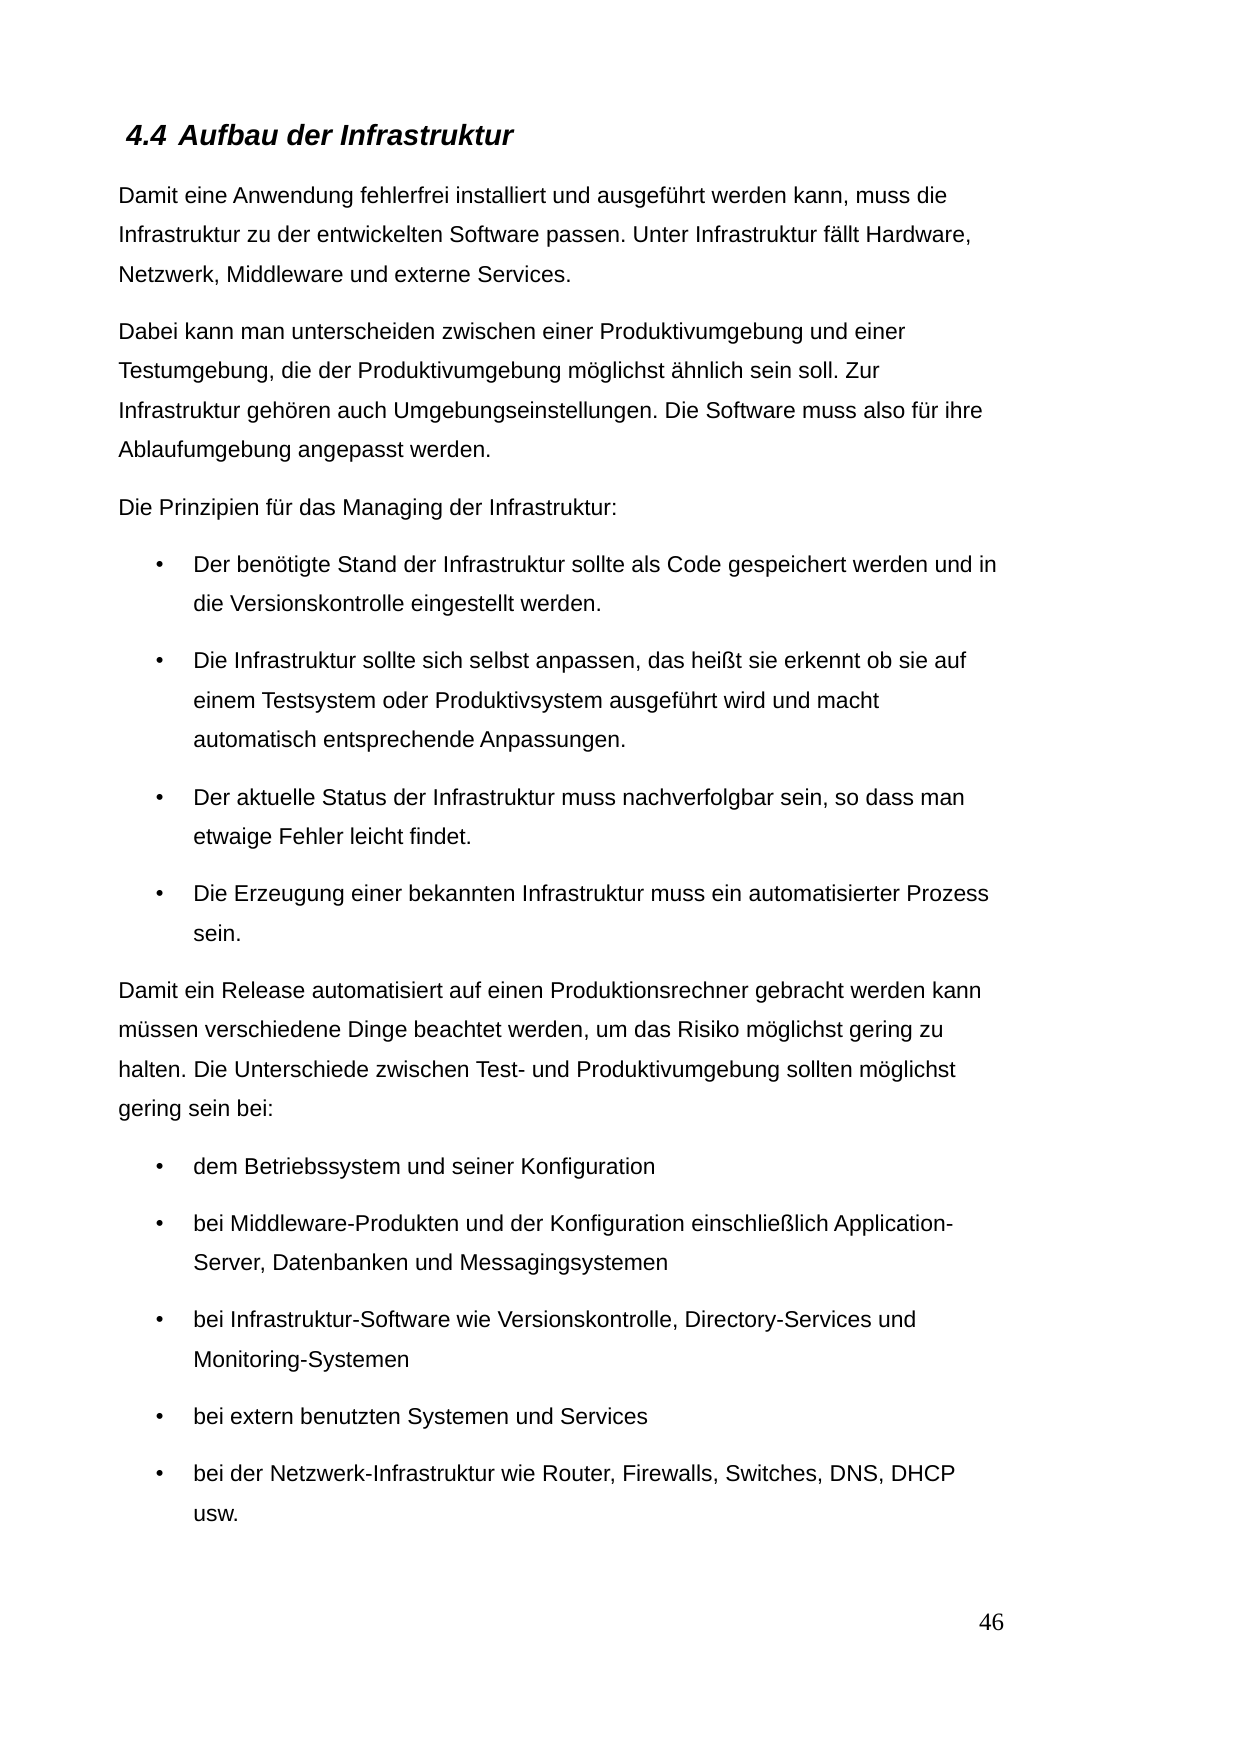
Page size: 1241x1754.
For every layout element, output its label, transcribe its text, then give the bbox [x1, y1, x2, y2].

subtitle Aufbau der Infrastruktur [118, 118, 1004, 152]
list bei der Netzwerk-Infrastruktur wie Router, Firewalls, Switches, DNS, DHCP usw. [156, 1460, 1004, 1526]
list Die Erzeugung einer bekannten Infrastruktur muss ein automatisierter Prozess sein. [156, 880, 1004, 946]
list dem Betriebssystem und seiner Konfiguration [156, 1153, 1004, 1179]
list Der benötigte Stand der Infrastruktur sollte als Code gespeichert werden und in die Versionskontrolle eingestellt werden. [156, 551, 1004, 617]
text Die Prinzipien für das Managing der Infrastruktur: [118, 494, 1004, 520]
list Die Infrastruktur sollte sich selbst anpassen, das heißt sie erkennt ob sie auf einem Testsystem oder Produktivsystem ausgeführt wird und macht automatisch entsprechende Anpassungen. [156, 647, 1004, 753]
list bei Middleware-Produkten und der Konfiguration einschließlich Application-Server, Datenbanken und Messagingsystemen [156, 1210, 1004, 1276]
list bei extern benutzten Systemen und Services [156, 1403, 1004, 1429]
text Dabei kann man unterscheiden zwischen einer Produktivumgebung und einer Testumgebung, die der Produktivumgebung möglichst ähnlich sein soll. Zur Infrastruktur gehören auch Umgebungseinstellungen. Die Software muss also für ihre Ablaufumgebung angepasst werden. [118, 318, 1004, 463]
text Damit eine Anwendung fehlerfrei installiert und ausgeführt werden kann, muss die Infrastruktur zu der entwickelten Software passen. Unter Infrastruktur fällt Hardware, Netzwerk, Middleware und externe Services. [118, 182, 1004, 287]
list Der aktuelle Status der Infrastruktur muss nachverfolgbar sein, so dass man etwaige Fehler leicht findet. [156, 784, 1004, 849]
list bei Infrastruktur-Software wie Versionskontrolle, Directory-Services und Monitoring-Systemen [156, 1306, 1004, 1372]
text Damit ein Release automatisiert auf einen Produktionsrechner gebracht werden kann müssen verschiedene Dinge beachtet werden, um das Risiko möglichst gering zu halten. Die Unterschiede zwischen Test- und Produktivumgebung sollten möglichst gering sein bei: [118, 977, 1004, 1122]
